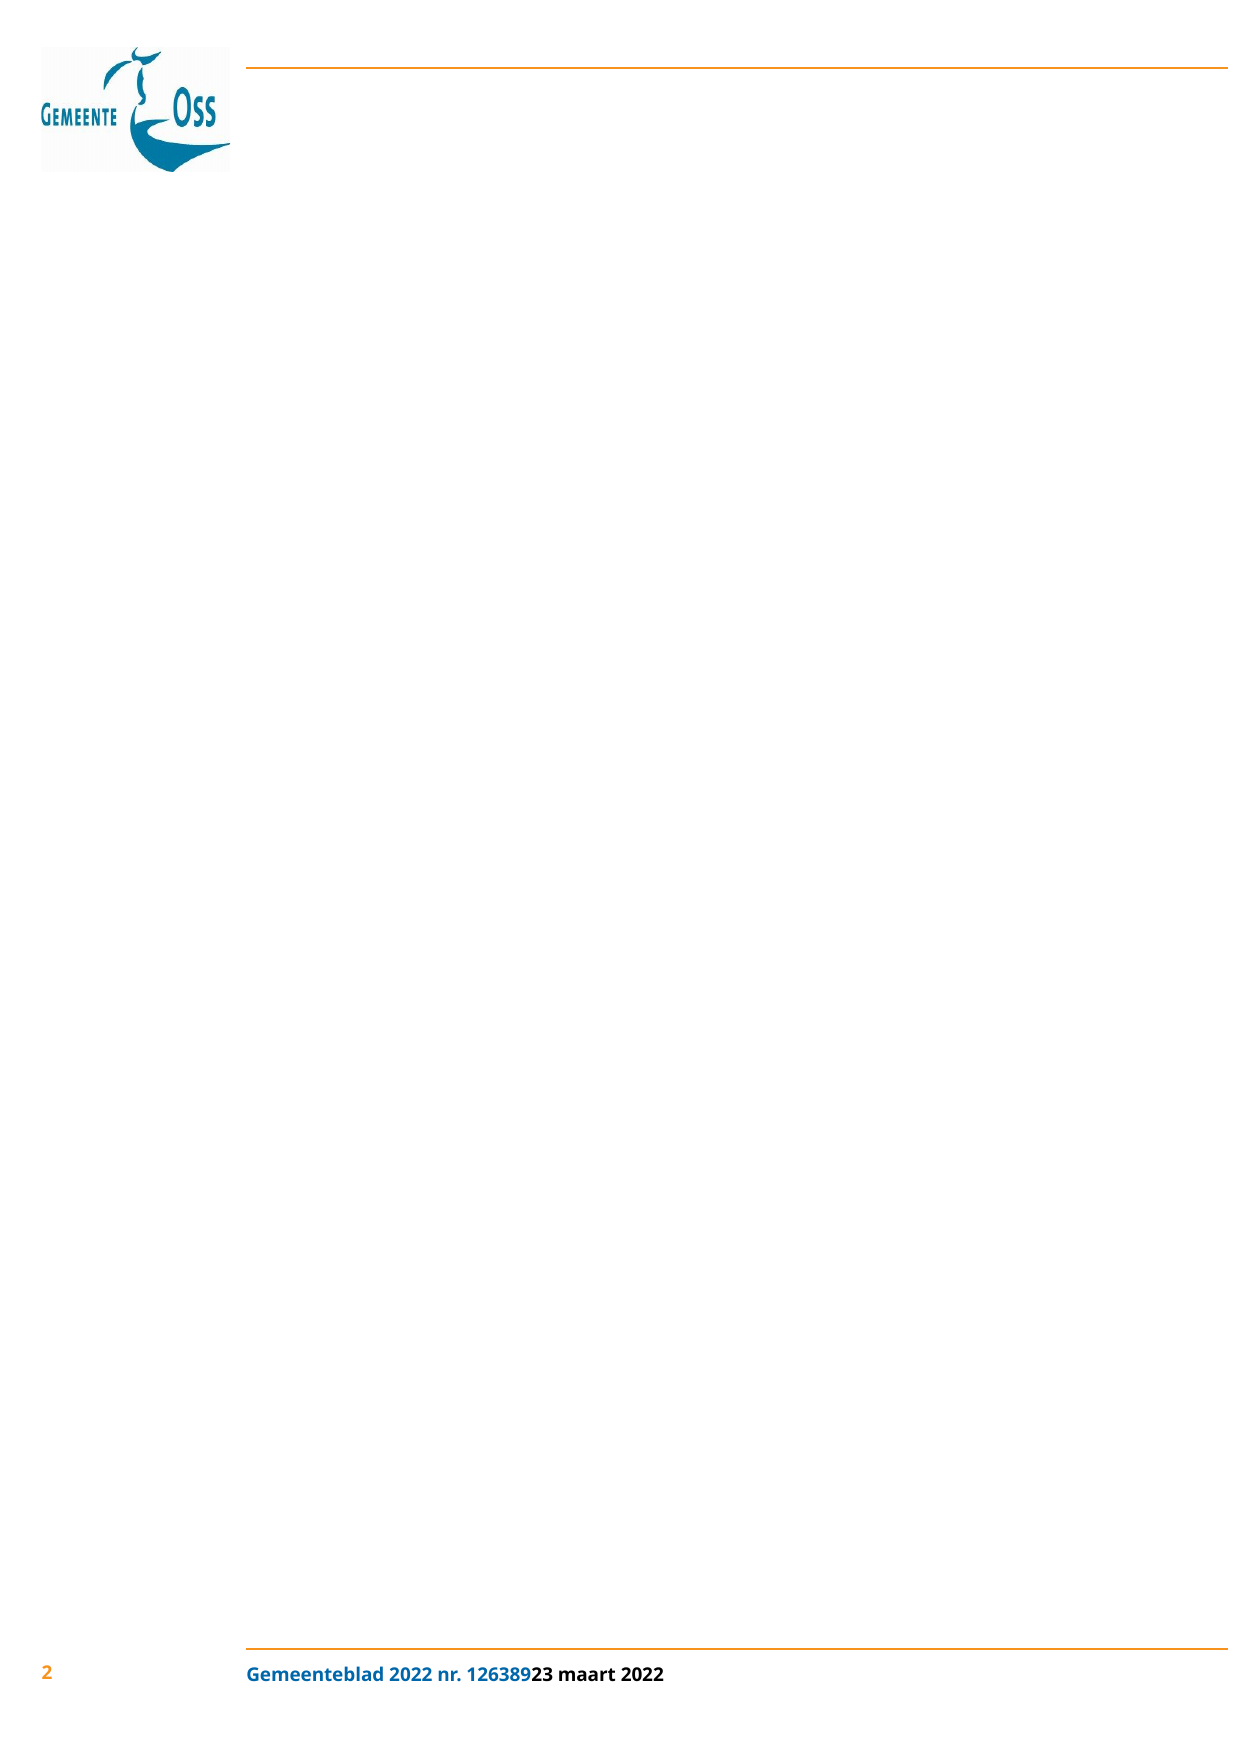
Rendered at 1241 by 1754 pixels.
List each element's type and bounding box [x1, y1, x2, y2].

picture [41, 47, 231, 172]
